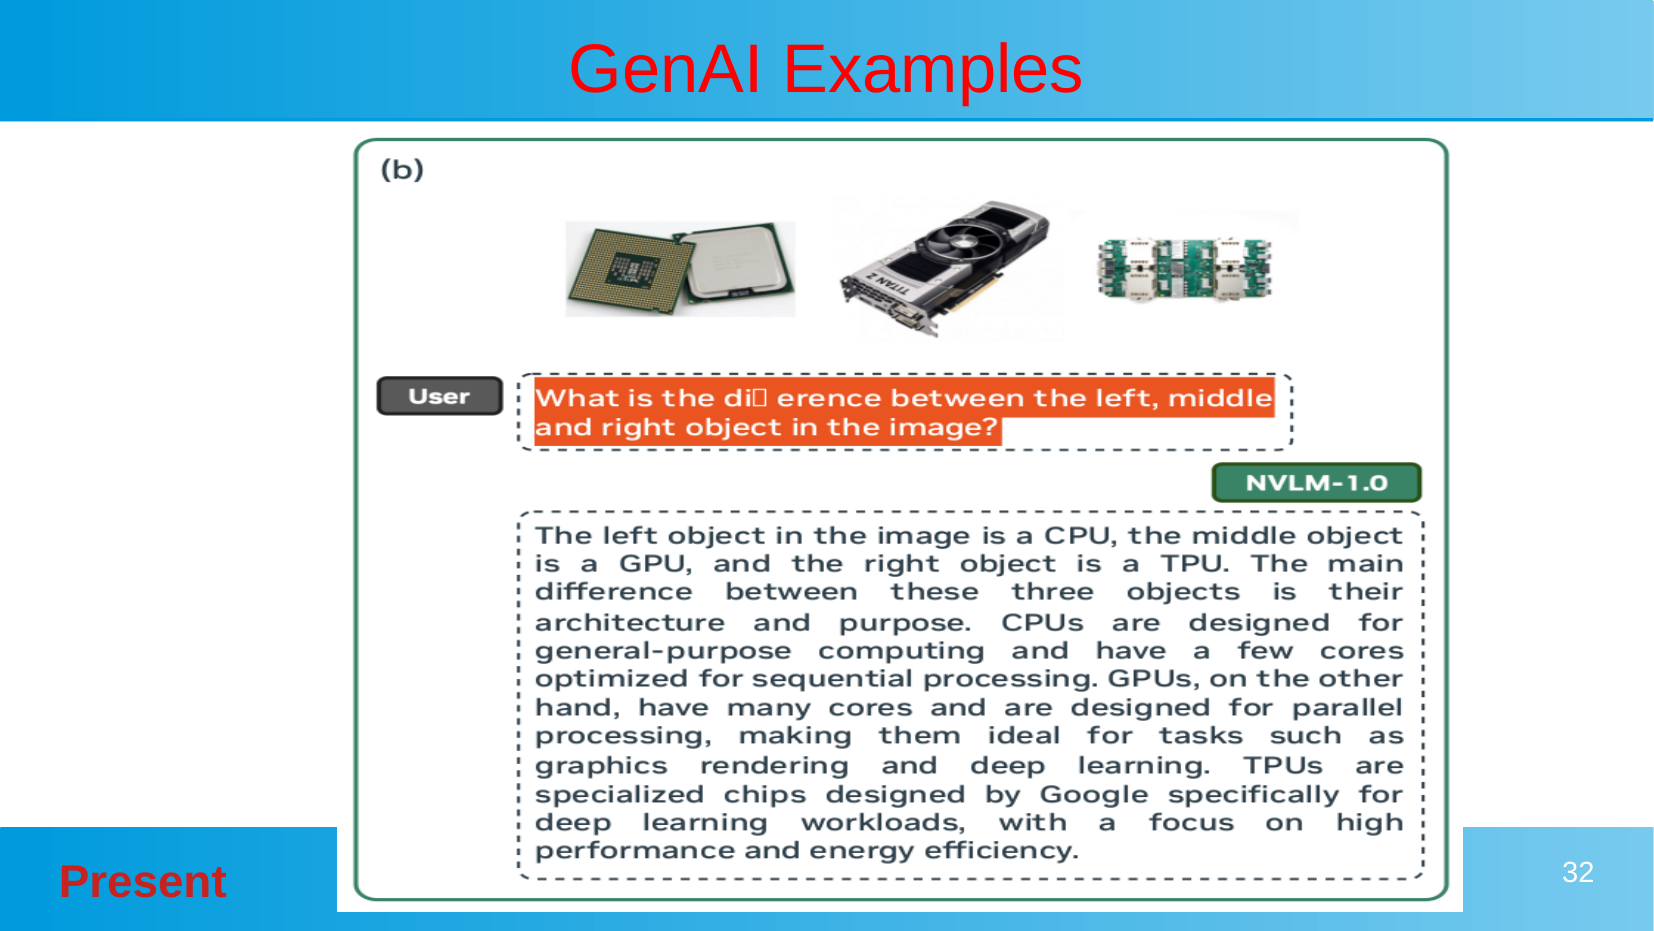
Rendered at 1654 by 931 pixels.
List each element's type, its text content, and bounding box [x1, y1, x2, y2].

title GenAI Examples [59, 29, 1595, 108]
picture [337, 125, 1463, 912]
